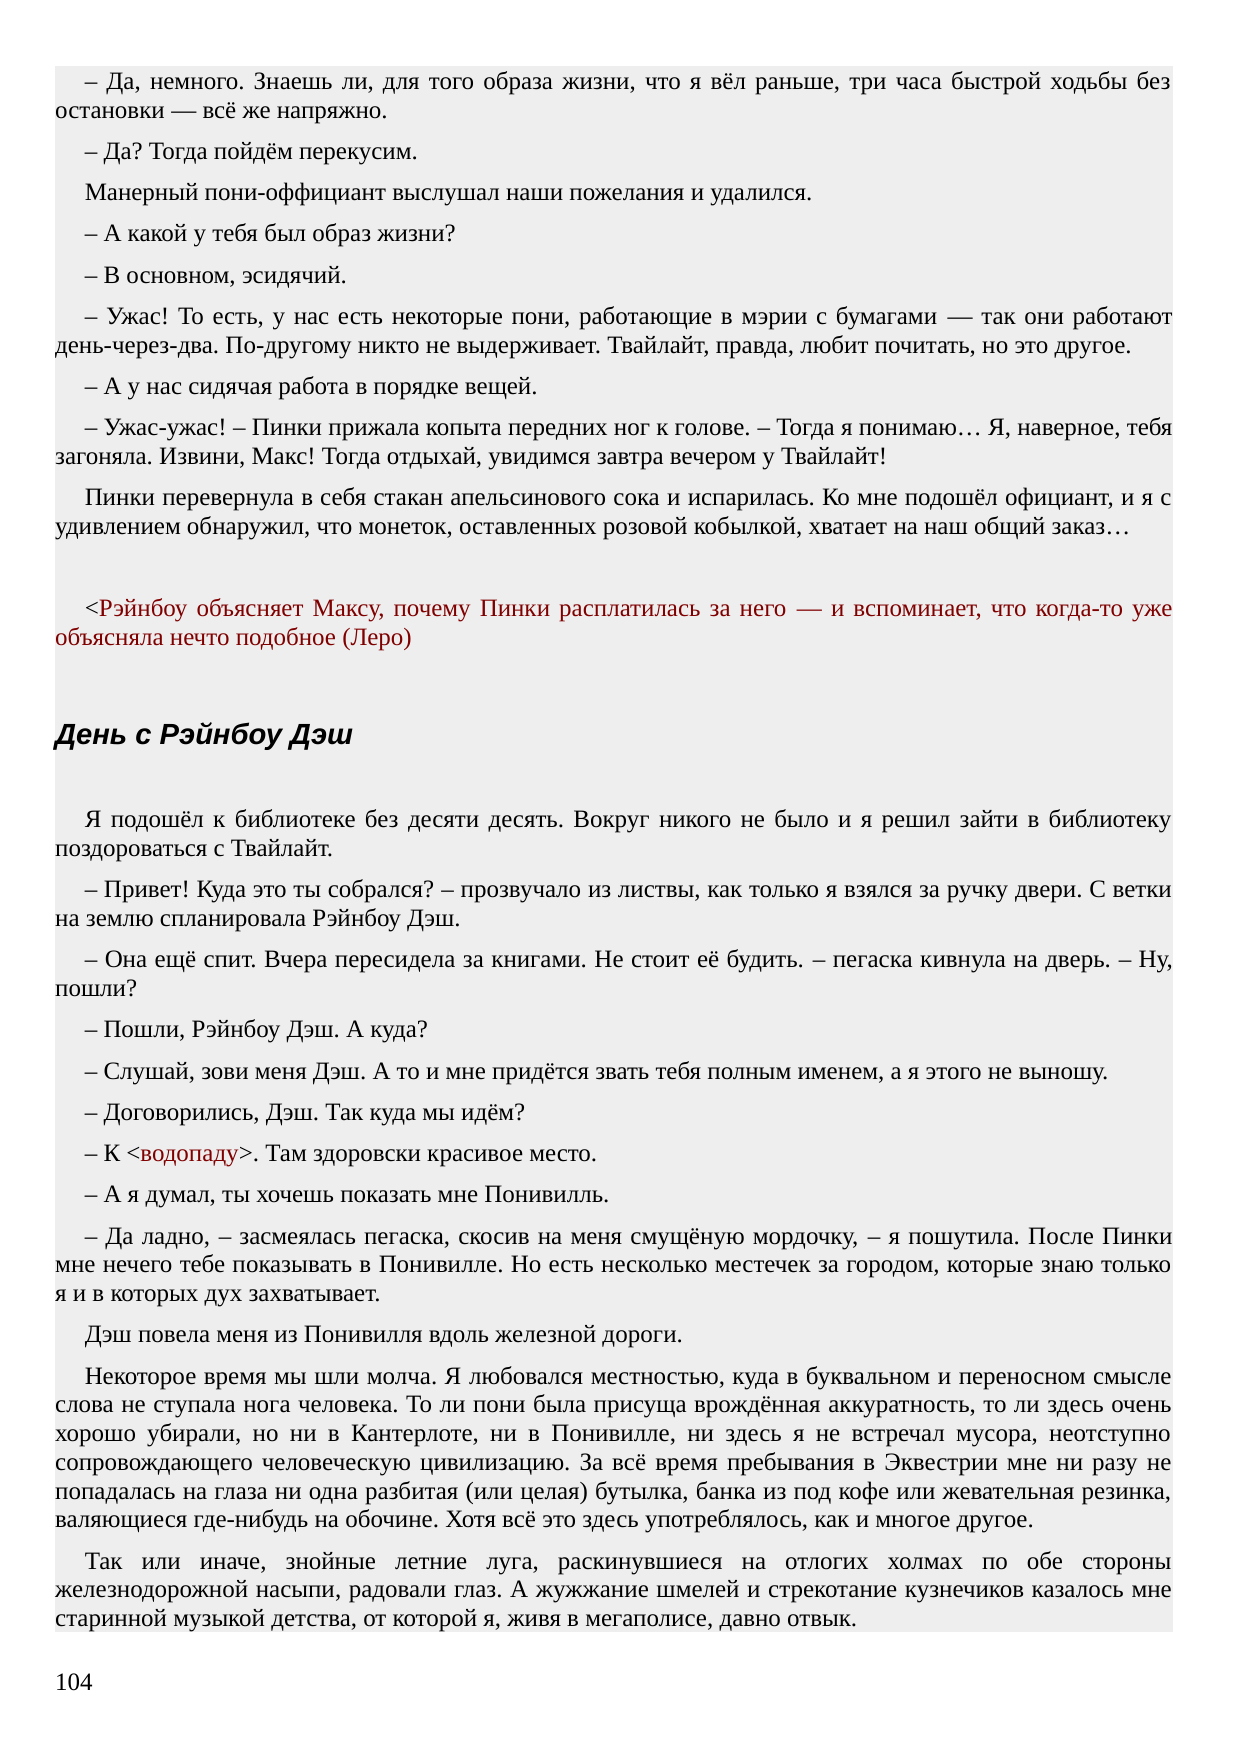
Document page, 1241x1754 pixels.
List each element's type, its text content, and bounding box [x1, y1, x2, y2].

text Манерный пони-оффициант выслушал наши пожелания и удалился. [55, 177, 1173, 206]
text Я подошёл к библиотеке без десяти десять. Вокруг никого не было и я решил зайти в библиотеку поздороваться с Твайлайт. [55, 804, 1173, 862]
subtitle День с Рэйнбоу Дэш [55, 717, 1173, 751]
text – Да, немного. Знаешь ли, для того образа жизни, что я вёл раньше, три часа быстрой ходьбы без остановки — всё же напряжно. [55, 66, 1173, 123]
text Дэш повела меня из Понивилля вдоль железной дороги. [55, 1319, 1173, 1348]
text – А какой у тебя был образ жизни? [55, 218, 1173, 247]
text – Пошли, Рэйнбоу Дэш. А куда? [55, 1014, 1173, 1043]
text Некоторое время мы шли молча. Я любовался местностью, куда в буквальном и переносном смысле слова не ступала нога человека. То ли пони была присуща врождённая аккуратность, то ли здесь очень хорошо убирали, но ни в Кантерлоте, ни в Понивилле, ни здесь я не встречал мусора, неотступно сопровождающего человеческую цивилизацию. За всё время пребывания в Эквестрии мне ни разу не попадалась на глаза ни одна разбитая (или целая) бутылка, банка из под кофе или жевательная резинка, валяющиеся где-нибудь на обочине. Хотя всё это здесь употреблялось, как и многое другое. [55, 1361, 1173, 1533]
text – Привет! Куда это ты собрался? – прозвучало из листвы, как только я взялся за ручку двери. С ветки на землю спланировала Рэйнбоу Дэш. [55, 874, 1173, 932]
text – Да ладно, – засмеялась пегаска, скосив на меня смущёную мордочку, – я пошутила. После Пинки мне нечего тебе показывать в Понивилле. Но есть несколько местечек за городом, которые знаю только я и в которых дух захватывает. [55, 1221, 1173, 1307]
text – Договорились, Дэш. Так куда мы идём? [55, 1097, 1173, 1126]
text – Да? Тогда пойдём перекусим. [55, 136, 1173, 165]
text <Рэйнбоу объясняет Максу, почему Пинки расплатилась за него — и вспоминает, что когда-то уже объясняла нечто подобное (Леро) [55, 593, 1173, 651]
text – Ужас! То есть, у нас есть некоторые пони, работающие в мэрии с бумагами — так они работают день-через-два. По-другому никто не выдерживает. Твайлайт, правда, любит почитать, но это другое. [55, 301, 1173, 358]
text – А я думал, ты хочешь показать мне Понивилль. [55, 1179, 1173, 1208]
text – В основном, эсидячий. [55, 260, 1173, 288]
text – К <водопаду>. Там здоровски красивое место. [55, 1138, 1173, 1167]
text Так или иначе, знойные летние луга, раскинувшиеся на отлогих холмах по обе стороны железнодорожной насыпи, радовали глаз. А жужжание шмелей и стрекотание кузнечиков казалось мне старинной музыкой детства, от которой я, живя в мегаполисе, давно отвык. [55, 1546, 1173, 1632]
text – Слушай, зови меня Дэш. А то и мне придётся звать тебя полным именем, а я этого не выношу. [55, 1056, 1173, 1084]
text Пинки перевернула в себя стакан апельсинового сока и испарилась. Ко мне подошёл официант, и я с удивлением обнаружил, что монеток, оставленных розовой кобылкой, хватает на наш общий заказ… [55, 482, 1173, 540]
text – Она ещё спит. Вчера пересидела за книгами. Не стоит её будить. – пегаска кивнула на дверь. – Ну, пошли? [55, 944, 1173, 1002]
text – А у нас сидячая работа в порядке вещей. [55, 371, 1173, 400]
text – Ужас-ужас! – Пинки прижала копыта передних ног к голове. – Тогда я понимаю… Я, наверное, тебя загоняла. Извини, Макс! Тогда отдыхай, увидимся завтра вечером у Твайлайт! [55, 412, 1173, 470]
